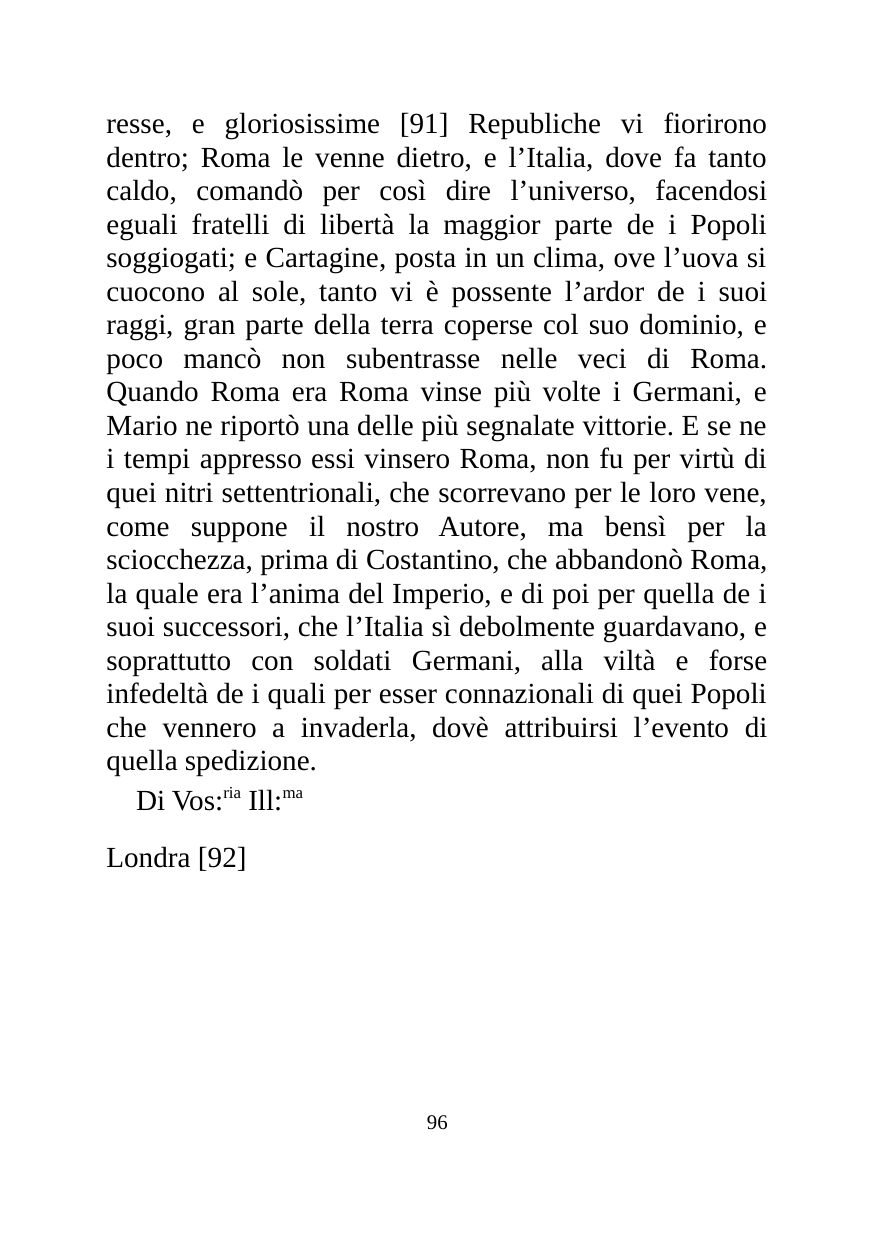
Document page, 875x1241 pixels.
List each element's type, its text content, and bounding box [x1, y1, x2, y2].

text resse, e gloriosissime [91] Republiche vi fiorirono dentro; Roma le venne dietro, e l’Italia, dove fa tanto caldo, comandò per così dire l’universo, facendosi eguali fratelli di libertà la maggior parte de i Popoli soggiogati; e Cartagine, posta in un clima, ove l’uova si cuocono al sole, tanto vi è possente l’ardor de i suoi raggi, gran parte della terra coperse col suo dominio, e poco mancò non subentrasse nelle veci di Roma. Quando Roma era Roma vinse più volte i Germani, e Mario ne riportò una delle più segnalate vittorie. E se ne i tempi appresso essi vinsero Roma, non fu per virtù di quei nitri settentrionali, che scorrevano per le loro vene, come suppone il nostro Autore, ma bensì per la sciocchezza, prima di Costantino, che abbandonò Roma, la quale era l’anima del Imperio, e di poi per quella de i suoi successori, che l’Italia sì debolmente guardavano, e soprattutto con soldati Germani, alla viltà e forse infedeltà de i quali per esser connazionali di quei Popoli che vennero a invaderla, dovè attribuirsi l’evento di quella spedizione. [106, 106, 768, 777]
text Londra [92] [106, 840, 768, 874]
text Di Vos:ria Ill:ma [106, 783, 768, 817]
